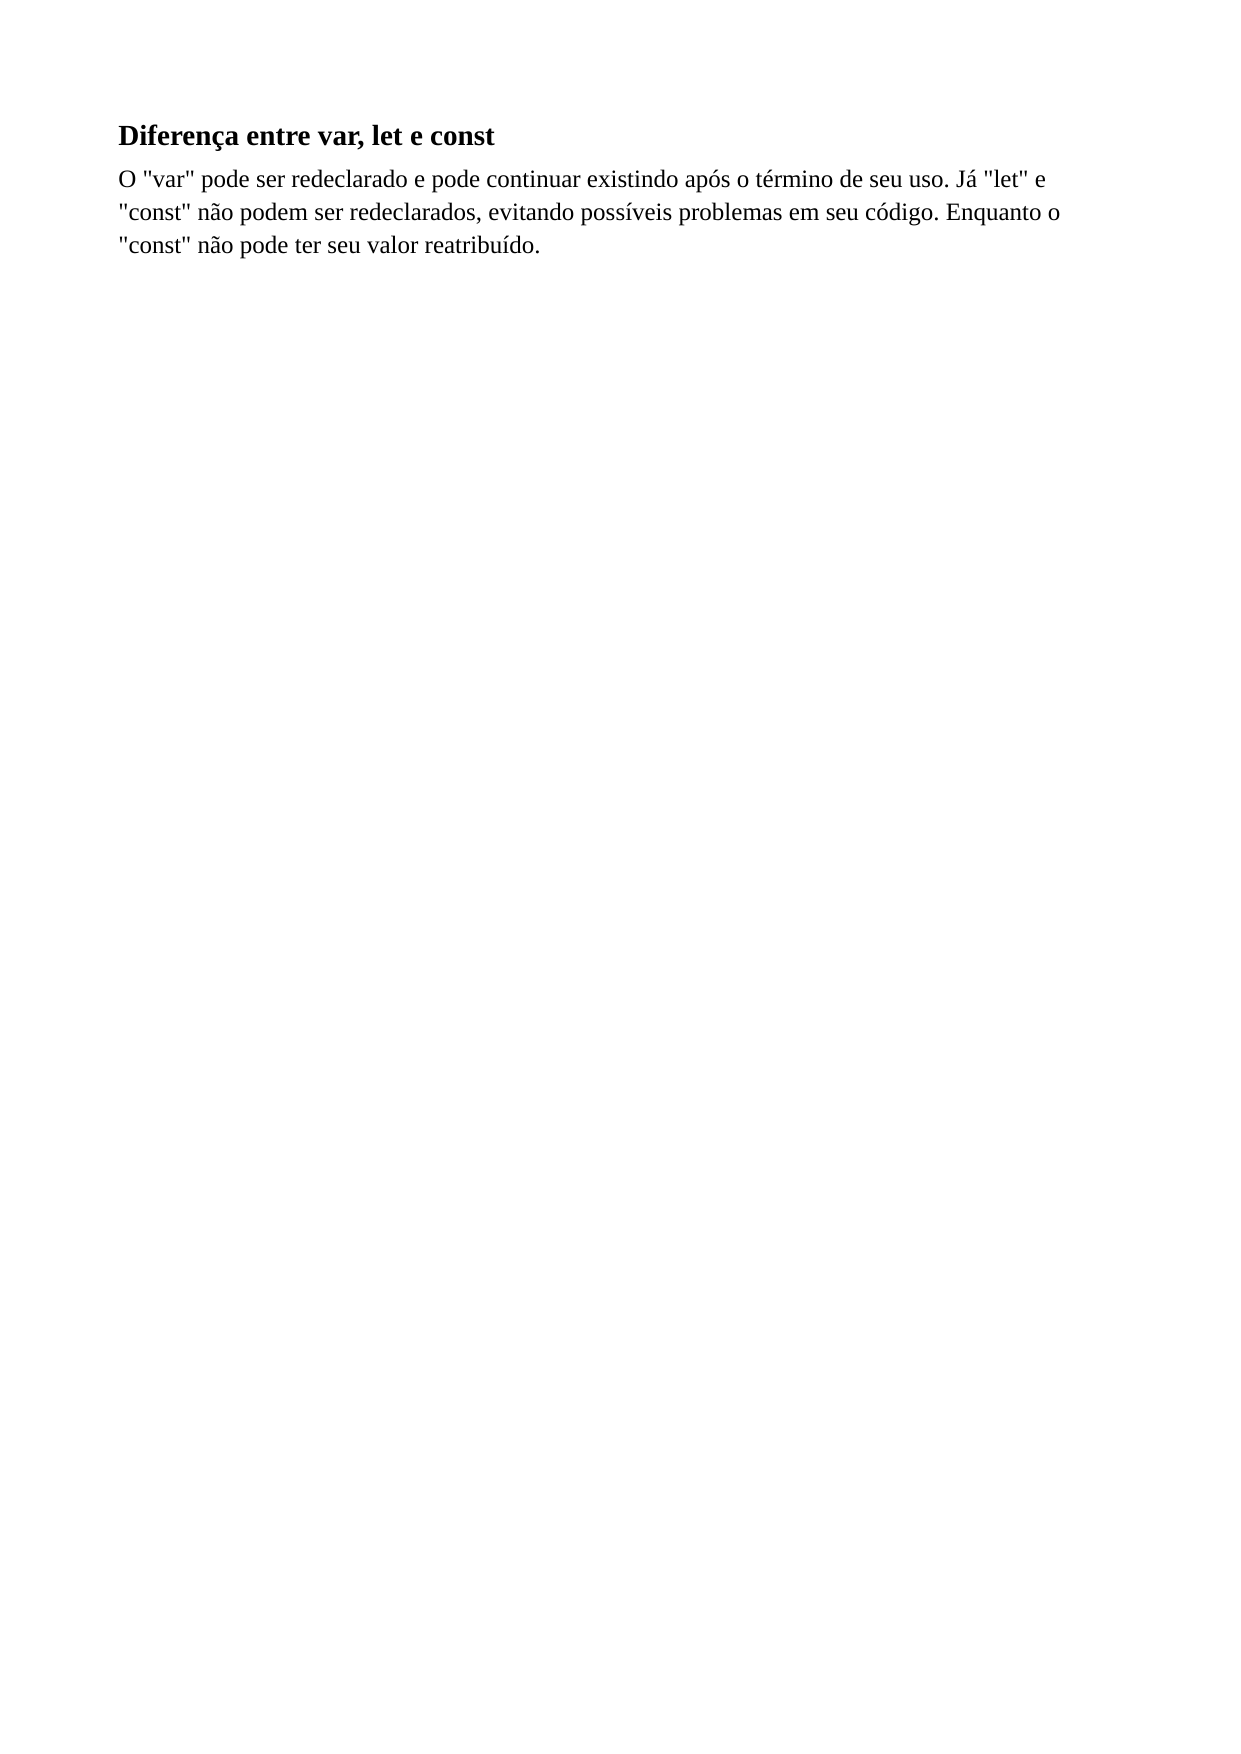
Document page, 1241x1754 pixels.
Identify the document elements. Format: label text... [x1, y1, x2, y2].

text O "var" pode ser redeclarado e pode continuar existindo após o término de seu uso. Já "let" e "const" não podem ser redeclarados, evitando possíveis problemas em seu código. Enquanto o "const" não pode ter seu valor reatribuído. [118, 164, 1122, 259]
subtitle Diferença entre var, let e const [118, 118, 1122, 152]
